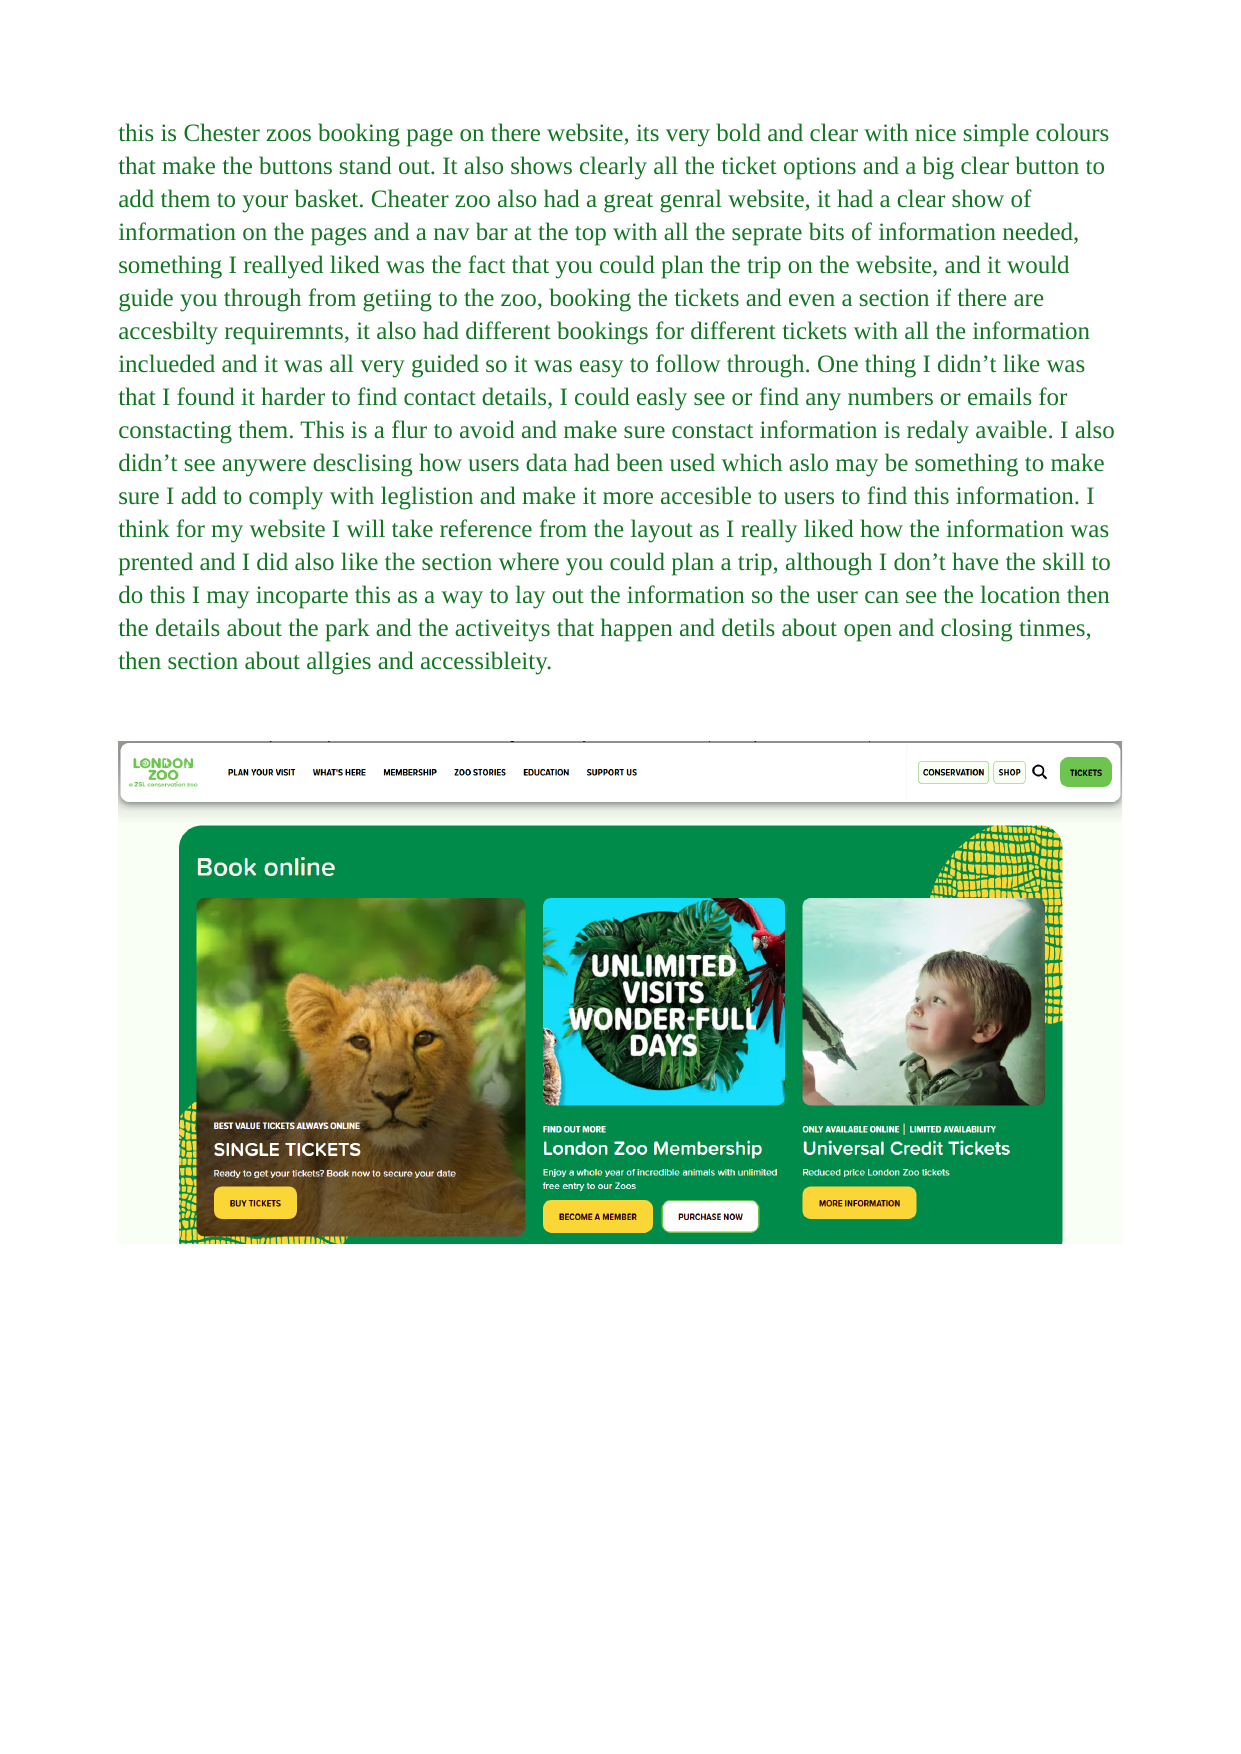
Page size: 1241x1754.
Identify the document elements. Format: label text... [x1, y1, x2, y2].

text this is Chester zoos booking page on there website, its very bold and clear with nice simple colours that make the buttons stand out. It also shows clearly all the ticket options and a big clear button to add them to your basket. Cheater zoo also had a great genral website, it had a clear show of information on the pages and a nav bar at the top with all the seprate bits of information needed, something I reallyed liked was the fact that you could plan the trip on the website, and it would guide you through from getiing to the zoo, booking the tickets and even a section if there are accesbilty requiremnts, it also had different bookings for different tickets with all the information inclueded and it was all very guided so it was easy to follow through. One thing I didn’t like was that I found it harder to find contact details, I could easly see or find any numbers or emails for constacting them. This is a flur to avoid and make sure constact information is redaly avaible. I also didn’t see anywere desclising how users data had been used which aslo may be something to make sure I add to comply with leglistion and make it more accesible to users to find this information. I think for my website I will take reference from the layout as I really liked how the information was prented and I did also like the section where you could plan a trip, although I don’t have the skill to do this I may incoparte this as a way to lay out the information so the user can see the location then the details about the park and the activeitys that happen and detils about open and closing tinmes, then section about allgies and accessibleity. [118, 118, 1122, 675]
picture [118, 741, 1123, 1244]
